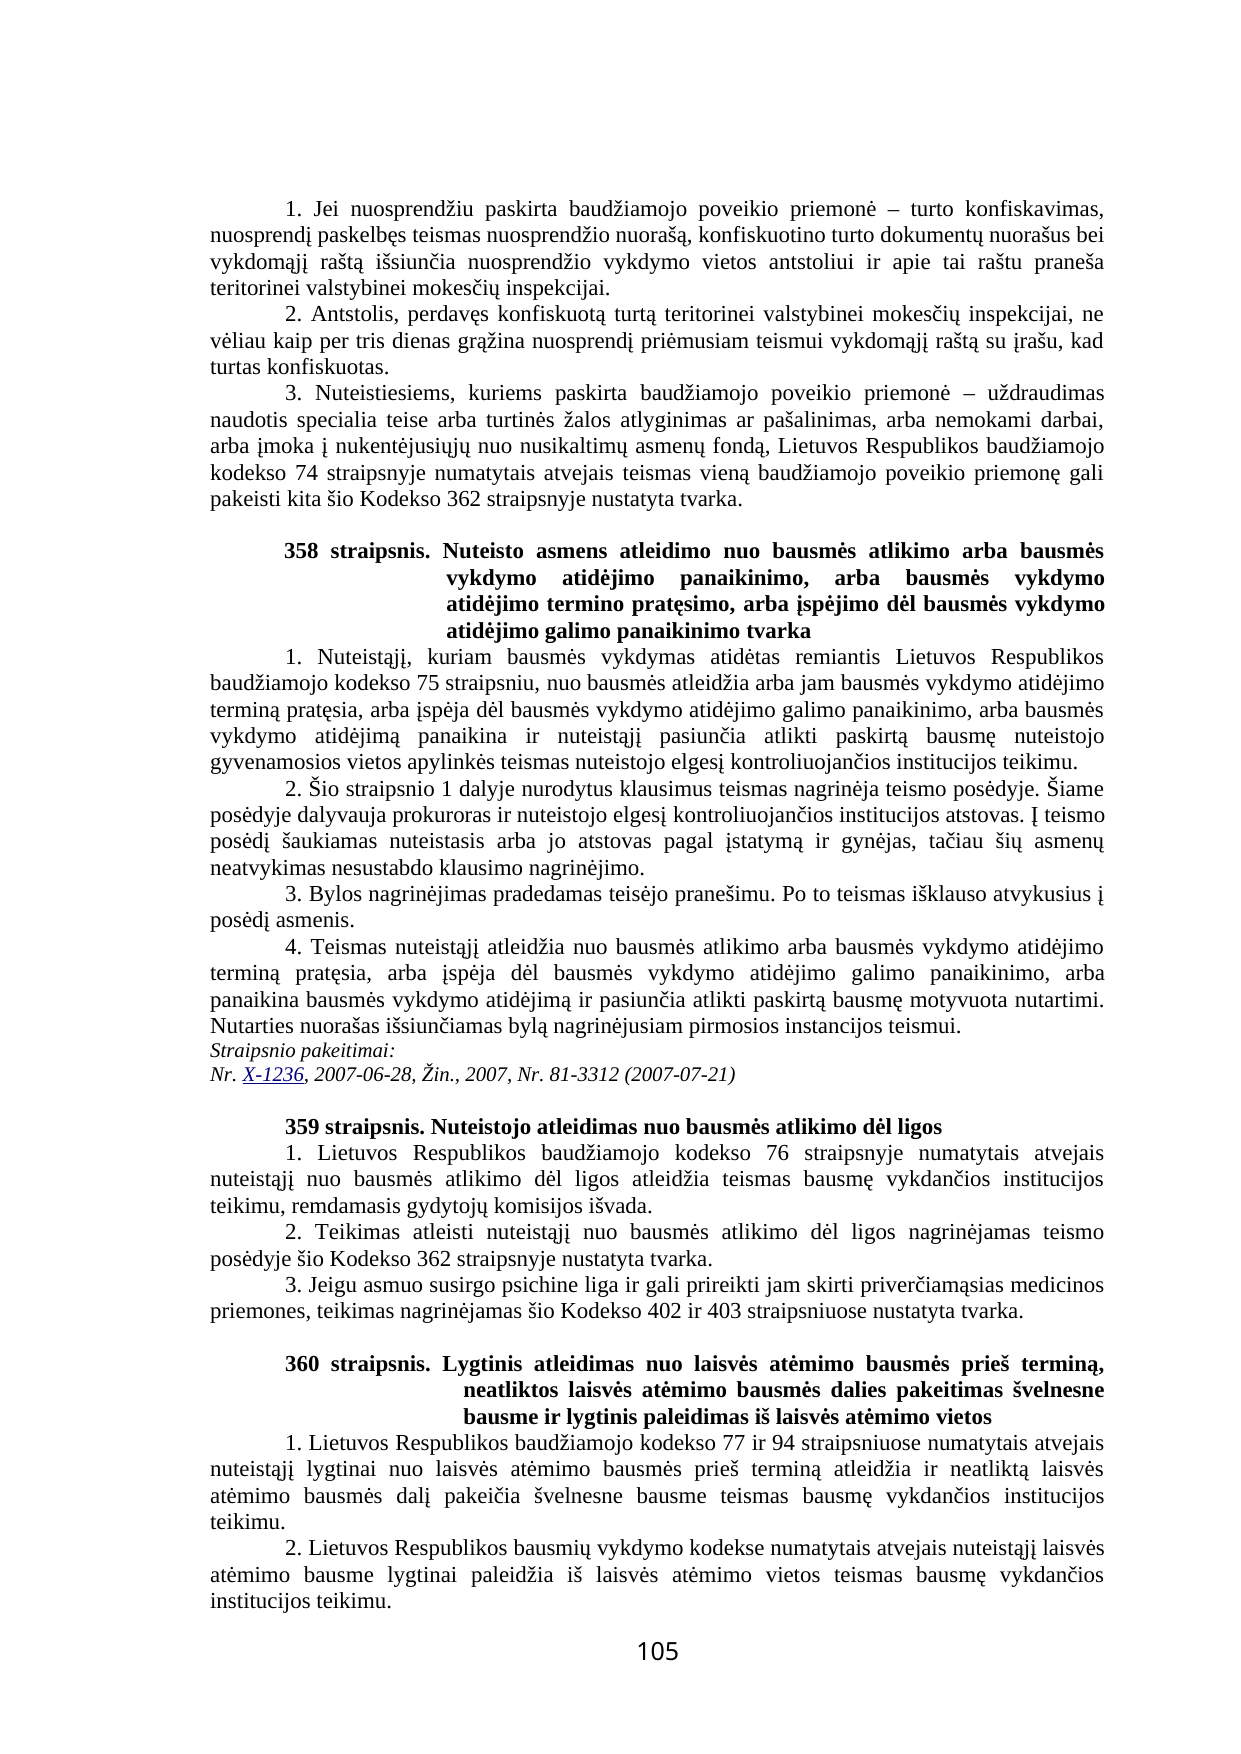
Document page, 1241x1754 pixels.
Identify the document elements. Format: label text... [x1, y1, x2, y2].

text 1. Lietuvos Respublikos baudžiamojo kodekso 76 straipsnyje numatytais atvejais nuteistąjį nuo bausmės atlikimo dėl ligos atleidžia teismas bausmę vykdančios institucijos teikimu, remdamasis gydytojų komisijos išvada. [210, 1139, 1106, 1218]
text 2. Šio straipsnio 1 dalyje nurodytus klausimus teismas nagrinėja teismo posėdyje. Šiame posėdyje dalyvauja prokuroras ir nuteistojo elgesį kontroliuojančios institucijos atstovas. Į teismo posėdį šaukiamas nuteistasis arba jo atstovas pagal įstatymą ir gynėjas, tačiau šių asmenų neatvykimas nesustabdo klausimo nagrinėjimo. [210, 775, 1106, 880]
text 1. Lietuvos Respublikos baudžiamojo kodekso 77 ir 94 straipsniuose numatytais atvejais nuteistąjį lygtinai nuo laisvės atėmimo bausmės prieš terminą atleidžia ir neatliktą laisvės atėmimo bausmės dalį pakeičia švelnesne bausme teismas bausmę vykdančios institucijos teikimu. [210, 1429, 1106, 1534]
text 2. Teikimas atleisti nuteistąjį nuo bausmės atlikimo dėl ligos nagrinėjamas teismo posėdyje šio Kodekso 362 straipsnyje nustatyta tvarka. [210, 1218, 1106, 1271]
text 360 straipsnis. Lygtinis atleidimas nuo laisvės atėmimo bausmės prieš terminą, neatliktos laisvės atėmimo bausmės dalies pakeitimas švelnesne bausme ir lygtinis paleidimas iš laisvės atėmimo vietos [285, 1350, 1106, 1429]
text 2. Lietuvos Respublikos bausmių vykdymo kodekse numatytais atvejais nuteistąjį laisvės atėmimo bausme lygtinai paleidžia iš laisvės atėmimo vietos teismas bausmę vykdančios institucijos teikimu. [210, 1534, 1106, 1613]
text 1. Jei nuosprendžiu paskirta baudžiamojo poveikio priemonė – turto konfiskavimas, nuosprendį paskelbęs teismas nuosprendžio nuorašą, konfiskuotino turto dokumentų nuorašus bei vykdomąjį raštą išsiunčia nuosprendžio vykdymo vietos antstoliui ir apie tai raštu praneša teritorinei valstybinei mokesčių inspekcijai. [210, 195, 1106, 300]
text 2. Antstolis, perdavęs konfiskuotą turtą teritorinei valstybinei mokesčių inspekcijai, ne vėliau kaip per tris dienas grąžina nuosprendį priėmusiam teismui vykdomąjį raštą su įrašu, kad turtas konfiskuotas. [210, 300, 1106, 379]
text Straipsnio pakeitimai: [210, 1038, 1106, 1062]
text 3. Jeigu asmuo susirgo psichine liga ir gali prireikti jam skirti priverčiamąsias medicinos priemones, teikimas nagrinėjamas šio Kodekso 402 ir 403 straipsniuose nustatyta tvarka. [210, 1271, 1106, 1324]
text 359 straipsnis. Nuteistojo atleidimas nuo bausmės atlikimo dėl ligos [210, 1113, 1106, 1139]
text 1. Nuteistąjį, kuriam bausmės vykdymas atidėtas remiantis Lietuvos Respublikos baudžiamojo kodekso 75 straipsniu, nuo bausmės atleidžia arba jam bausmės vykdymo atidėjimo terminą pratęsia, arba įspėja dėl bausmės vykdymo atidėjimo galimo panaikinimo, arba bausmės vykdymo atidėjimą panaikina ir nuteistąjį pasiunčia atlikti paskirtą bausmę nuteistojo gyvenamosios vietos apylinkės teismas nuteistojo elgesį kontroliuojančios institucijos teikimu. [210, 643, 1106, 775]
text Nr. X-1236, 2007-06-28, Žin., 2007, Nr. 81-3312 (2007-07-21) [210, 1062, 1106, 1086]
text 3. Nuteistiesiems, kuriems paskirta baudžiamojo poveikio priemonė – uždraudimas naudotis specialia teise arba turtinės žalos atlyginimas ar pašalinimas, arba nemokami darbai, arba įmoka į nukentėjusiųjų nuo nusikaltimų asmenų fondą, Lietuvos Respublikos baudžiamojo kodekso 74 straipsnyje numatytais atvejais teismas vieną baudžiamojo poveikio priemonę gali pakeisti kita šio Kodekso 362 straipsnyje nustatyta tvarka. [210, 379, 1106, 511]
text 3. Bylos nagrinėjimas pradedamas teisėjo pranešimu. Po to teismas išklauso atvykusius į posėdį asmenis. [210, 880, 1106, 933]
text 4. Teismas nuteistąjį atleidžia nuo bausmės atlikimo arba bausmės vykdymo atidėjimo terminą pratęsia, arba įspėja dėl bausmės vykdymo atidėjimo galimo panaikinimo, arba panaikina bausmės vykdymo atidėjimą ir pasiunčia atlikti paskirtą bausmę motyvuota nutartimi. Nutarties nuorašas išsiunčiamas bylą nagrinėjusiam pirmosios instancijos teismui. [210, 933, 1106, 1038]
text 358 straipsnis. Nuteisto asmens atleidimo nuo bausmės atlikimo arba bausmės vykdymo atidėjimo panaikinimo, arba bausmės vykdymo atidėjimo termino pratęsimo, arba įspėjimo dėl bausmės vykdymo atidėjimo galimo panaikinimo tvarka [284, 538, 1106, 643]
